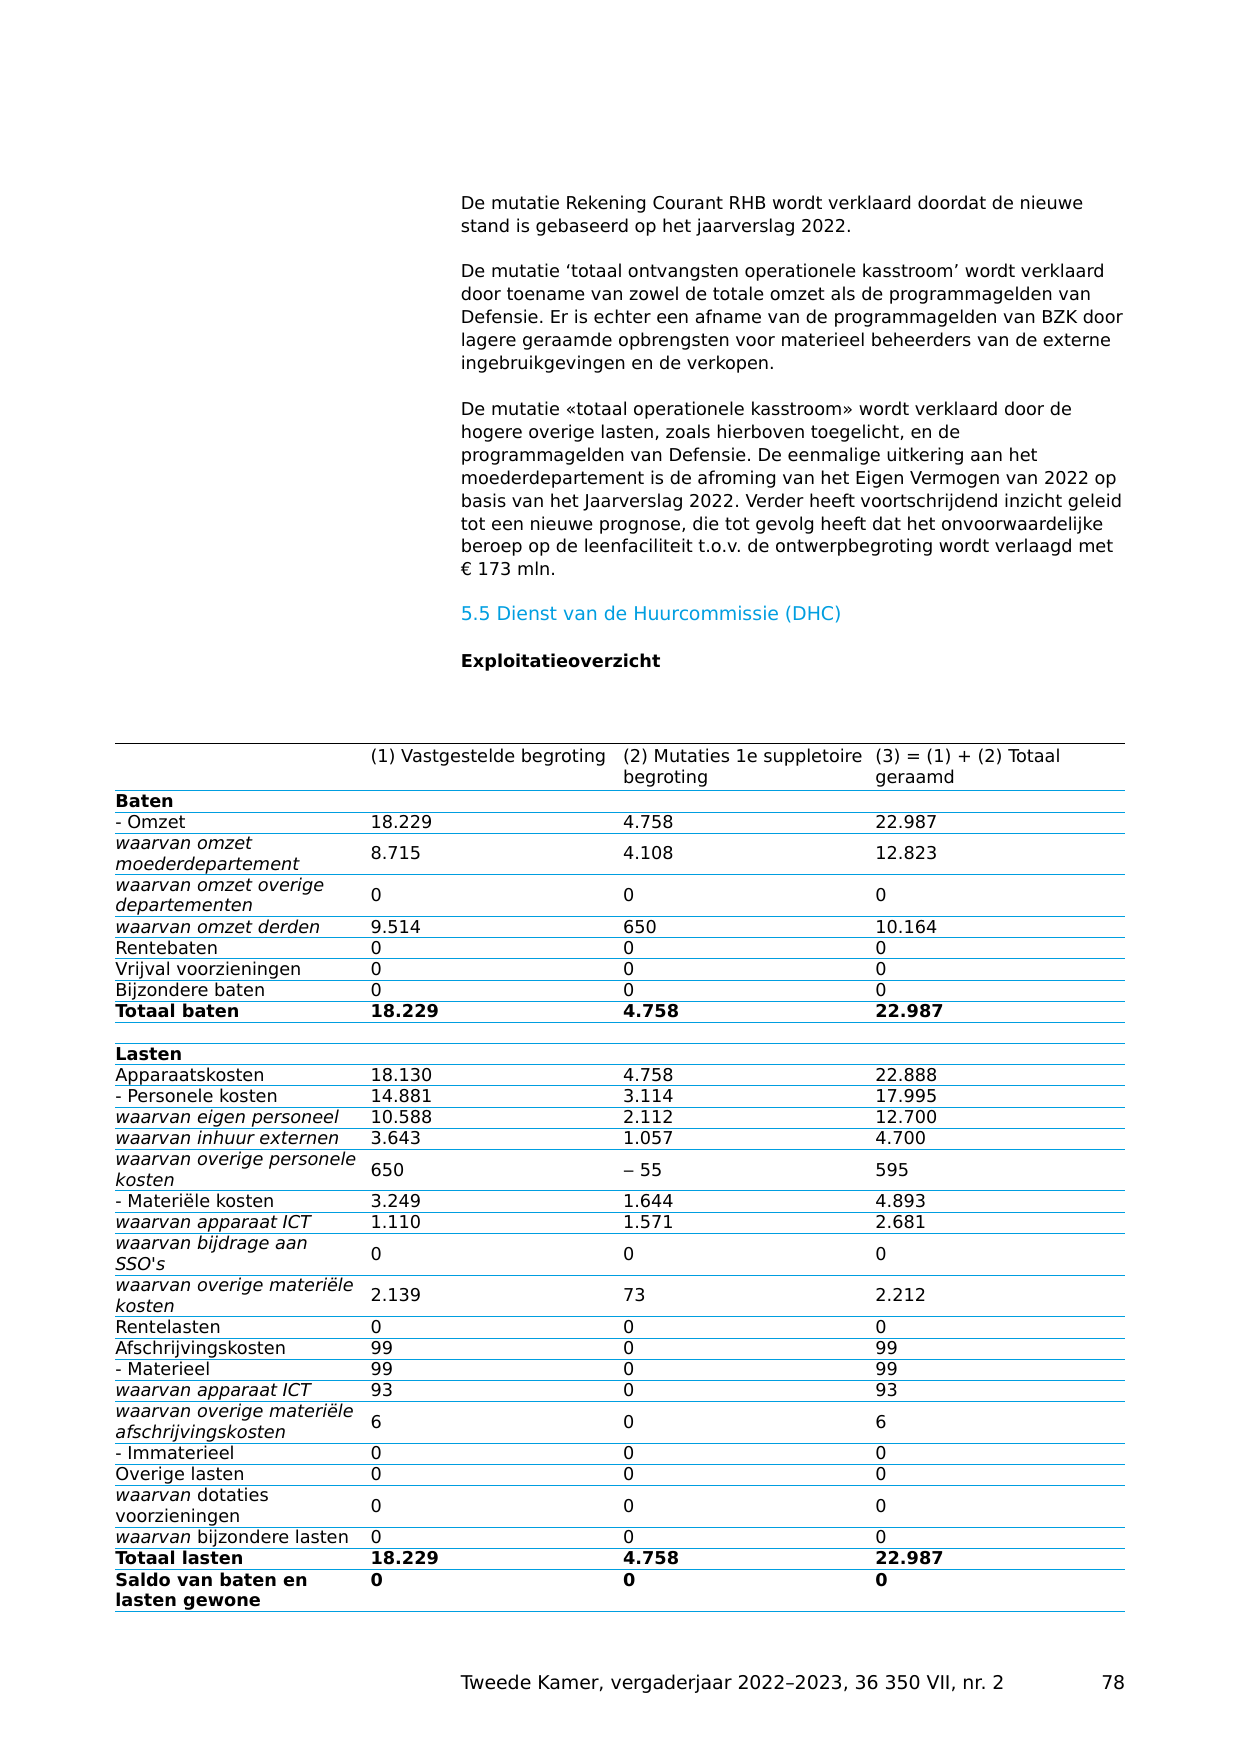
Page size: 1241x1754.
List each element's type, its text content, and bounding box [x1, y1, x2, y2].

table_cell 99 [872, 1339, 1125, 1358]
table_cell - Immaterieel [115, 1444, 367, 1464]
table_cell waarvan apparaat ICT [115, 1213, 367, 1233]
table_cell waarvan eigen personeel [115, 1108, 367, 1127]
table_cell 650 [368, 1150, 620, 1190]
table_cell waarvan overige materiële kosten [115, 1276, 367, 1316]
table_cell - Materieel [115, 1360, 367, 1380]
table_cell 0 [368, 1234, 620, 1274]
table_cell 4.758 [620, 1002, 872, 1022]
table_cell waarvan apparaat ICT [115, 1381, 367, 1401]
table_cell 99 [368, 1360, 620, 1380]
table_cell Vrijval voorzieningen [115, 959, 367, 979]
table_cell (2) Mutaties 1e suppletoire begroting [620, 744, 872, 790]
table_cell 0 [620, 1234, 872, 1274]
table_cell 0 [368, 1528, 620, 1548]
table_cell 3.114 [620, 1086, 872, 1106]
table_cell 1.571 [620, 1213, 872, 1233]
table_cell [620, 791, 872, 811]
table_cell waarvan omzet overige departementen [115, 875, 367, 916]
table_cell 595 [872, 1150, 1125, 1190]
table_cell 0 [872, 981, 1125, 1001]
table_cell 4.758 [620, 1549, 872, 1569]
table_header Tabel 38 Exploitatieoverzicht Baten-lastenagentschap DHC (Eerste suppletoire begroting) (bedragen x € 1.000) [115, 695, 1125, 743]
table_cell Lasten [115, 1044, 367, 1064]
table_cell - Materiële kosten [115, 1191, 367, 1212]
table_cell [620, 1044, 872, 1064]
table_cell 93 [872, 1381, 1125, 1401]
table_cell 0 [620, 1339, 872, 1358]
table_cell 99 [368, 1339, 620, 1358]
table_cell 0 [620, 981, 872, 1001]
table_cell 4.758 [620, 813, 872, 832]
table_cell 22.987 [872, 1002, 1125, 1022]
table_cell 2.139 [368, 1276, 620, 1316]
table_cell (3) = (1) + (2) Totaal geraamd [872, 744, 1125, 790]
table_cell 99 [872, 1360, 1125, 1380]
text Exploitatieoverzicht [461, 649, 1125, 672]
table_cell [115, 1023, 367, 1043]
table_cell 0 [872, 1444, 1125, 1464]
table_cell [368, 1023, 620, 1043]
table_cell 0 [620, 959, 872, 979]
table_cell 650 [620, 917, 872, 937]
table_cell 0 [620, 875, 872, 916]
table_cell 2.112 [620, 1108, 872, 1127]
table_cell Saldo van baten en lasten gewone [115, 1570, 367, 1611]
table_cell 0 [872, 1465, 1125, 1485]
table_cell 0 [620, 1444, 872, 1464]
table_cell 4.893 [872, 1191, 1125, 1212]
table_cell 0 [368, 1444, 620, 1464]
table_cell 0 [620, 1360, 872, 1380]
table_cell waarvan omzet derden [115, 917, 367, 937]
table_cell waarvan dotaties voorzieningen [115, 1486, 367, 1527]
table_cell 1.110 [368, 1213, 620, 1233]
table_cell 22.987 [872, 1549, 1125, 1569]
table_cell - Omzet [115, 813, 367, 832]
table_cell 1.644 [620, 1191, 872, 1212]
table_cell 3.643 [368, 1129, 620, 1149]
table_cell waarvan inhuur externen [115, 1129, 367, 1149]
table_cell 10.164 [872, 917, 1125, 937]
table_cell 0 [872, 1486, 1125, 1527]
table_cell waarvan bijdrage aan SSO's [115, 1234, 367, 1274]
table_cell 0 [620, 1402, 872, 1443]
table_cell waarvan bijzondere lasten [115, 1528, 367, 1548]
text De mutatie ‘totaal ontvangsten operationele kasstroom’ wordt verklaard door toename van zowel de totale omzet als de programmagelden van Defensie. Er is echter een afname van de programmagelden van BZK door lagere geraamde opbrengsten voor materieel beheerders van de externe ingebruikgevingen en de verkopen. [461, 259, 1125, 374]
table_cell Totaal baten [115, 1002, 367, 1022]
table_cell Overige lasten [115, 1465, 367, 1485]
table_cell [368, 791, 620, 811]
table_cell 0 [872, 1528, 1125, 1548]
table_cell Rentebaten [115, 938, 367, 958]
table_cell [115, 744, 367, 790]
text De mutatie «totaal operationele kasstroom» wordt verklaard door de hogere overige lasten, zoals hierboven toegelicht, en de programmagelden van Defensie. De eenmalige uitkering aan het moederdepartement is de afroming van het Eigen Vermogen van 2022 op basis van het Jaarverslag 2022. Verder heeft voortschrijdend inzicht geleid tot een nieuwe prognose, die tot gevolg heeft dat het onvoorwaardelijke beroep op de leenfaciliteit t.o.v. de ontwerpbegroting wordt verlaagd met € 173 mln. [461, 397, 1125, 580]
table_cell 4.758 [620, 1065, 872, 1085]
table_cell 2.212 [872, 1276, 1125, 1316]
table_cell Rentelasten [115, 1317, 367, 1337]
table_cell 0 [620, 1317, 872, 1337]
title 5.5 Dienst van de Huurcommissie (DHC) [461, 603, 1125, 625]
table_cell 12.700 [872, 1108, 1125, 1127]
table_cell 6 [368, 1402, 620, 1443]
table_cell 0 [872, 938, 1125, 958]
table_cell (1) Vastgestelde begroting [368, 744, 620, 790]
table_cell [620, 1023, 872, 1043]
table_cell 0 [620, 1528, 872, 1548]
table_cell 0 [368, 1486, 620, 1527]
table_cell 6 [872, 1402, 1125, 1443]
table_cell 0 [872, 1234, 1125, 1274]
table_cell 18.229 [368, 1002, 620, 1022]
table_cell 18.229 [368, 1549, 620, 1569]
table_cell 18.130 [368, 1065, 620, 1085]
table_cell 17.995 [872, 1086, 1125, 1106]
table_cell 4.108 [620, 834, 872, 874]
table_cell Bijzondere baten [115, 981, 367, 1001]
table_cell 0 [620, 1381, 872, 1401]
table_cell 0 [620, 1570, 872, 1611]
table_cell 0 [368, 1570, 620, 1611]
table_cell ‒ 55 [620, 1150, 872, 1190]
table_cell 22.888 [872, 1065, 1125, 1085]
table_cell 0 [620, 1486, 872, 1527]
table_cell [872, 791, 1125, 811]
table_cell 0 [872, 875, 1125, 916]
table_cell 8.715 [368, 834, 620, 874]
table_cell 18.229 [368, 813, 620, 832]
table_cell 0 [368, 959, 620, 979]
table_cell 0 [368, 1465, 620, 1485]
table_cell 22.987 [872, 813, 1125, 832]
table_cell 12.823 [872, 834, 1125, 874]
table_cell Afschrijvingskosten [115, 1339, 367, 1358]
text De mutatie Rekening Courant RHB wordt verklaard doordat de nieuwe stand is gebaseerd op het jaarverslag 2022. [461, 191, 1125, 237]
table_cell 93 [368, 1381, 620, 1401]
table_cell 0 [368, 938, 620, 958]
table_cell 0 [872, 959, 1125, 979]
table_cell waarvan overige personele kosten [115, 1150, 367, 1190]
table_cell 0 [872, 1570, 1125, 1611]
table_cell [368, 1044, 620, 1064]
table_cell 0 [368, 875, 620, 916]
table_cell Totaal lasten [115, 1549, 367, 1569]
table_cell 9.514 [368, 917, 620, 937]
table_cell 2.681 [872, 1213, 1125, 1233]
table_cell waarvan omzet moederdepartement [115, 834, 367, 874]
table_cell Apparaatskosten [115, 1065, 367, 1085]
table_cell 0 [620, 1465, 872, 1485]
table_cell - Personele kosten [115, 1086, 367, 1106]
table_cell 4.700 [872, 1129, 1125, 1149]
table_cell 73 [620, 1276, 872, 1316]
table_cell 0 [368, 981, 620, 1001]
table_cell Baten [115, 791, 367, 811]
table_cell 3.249 [368, 1191, 620, 1212]
table_cell [872, 1044, 1125, 1064]
table_cell 10.588 [368, 1108, 620, 1127]
table_cell 0 [620, 938, 872, 958]
table_cell 0 [368, 1317, 620, 1337]
table_cell 14.881 [368, 1086, 620, 1106]
table_cell [872, 1023, 1125, 1043]
table_cell 0 [872, 1317, 1125, 1337]
table_cell 1.057 [620, 1129, 872, 1149]
table_cell waarvan overige materiële afschrijvingskosten [115, 1402, 367, 1443]
